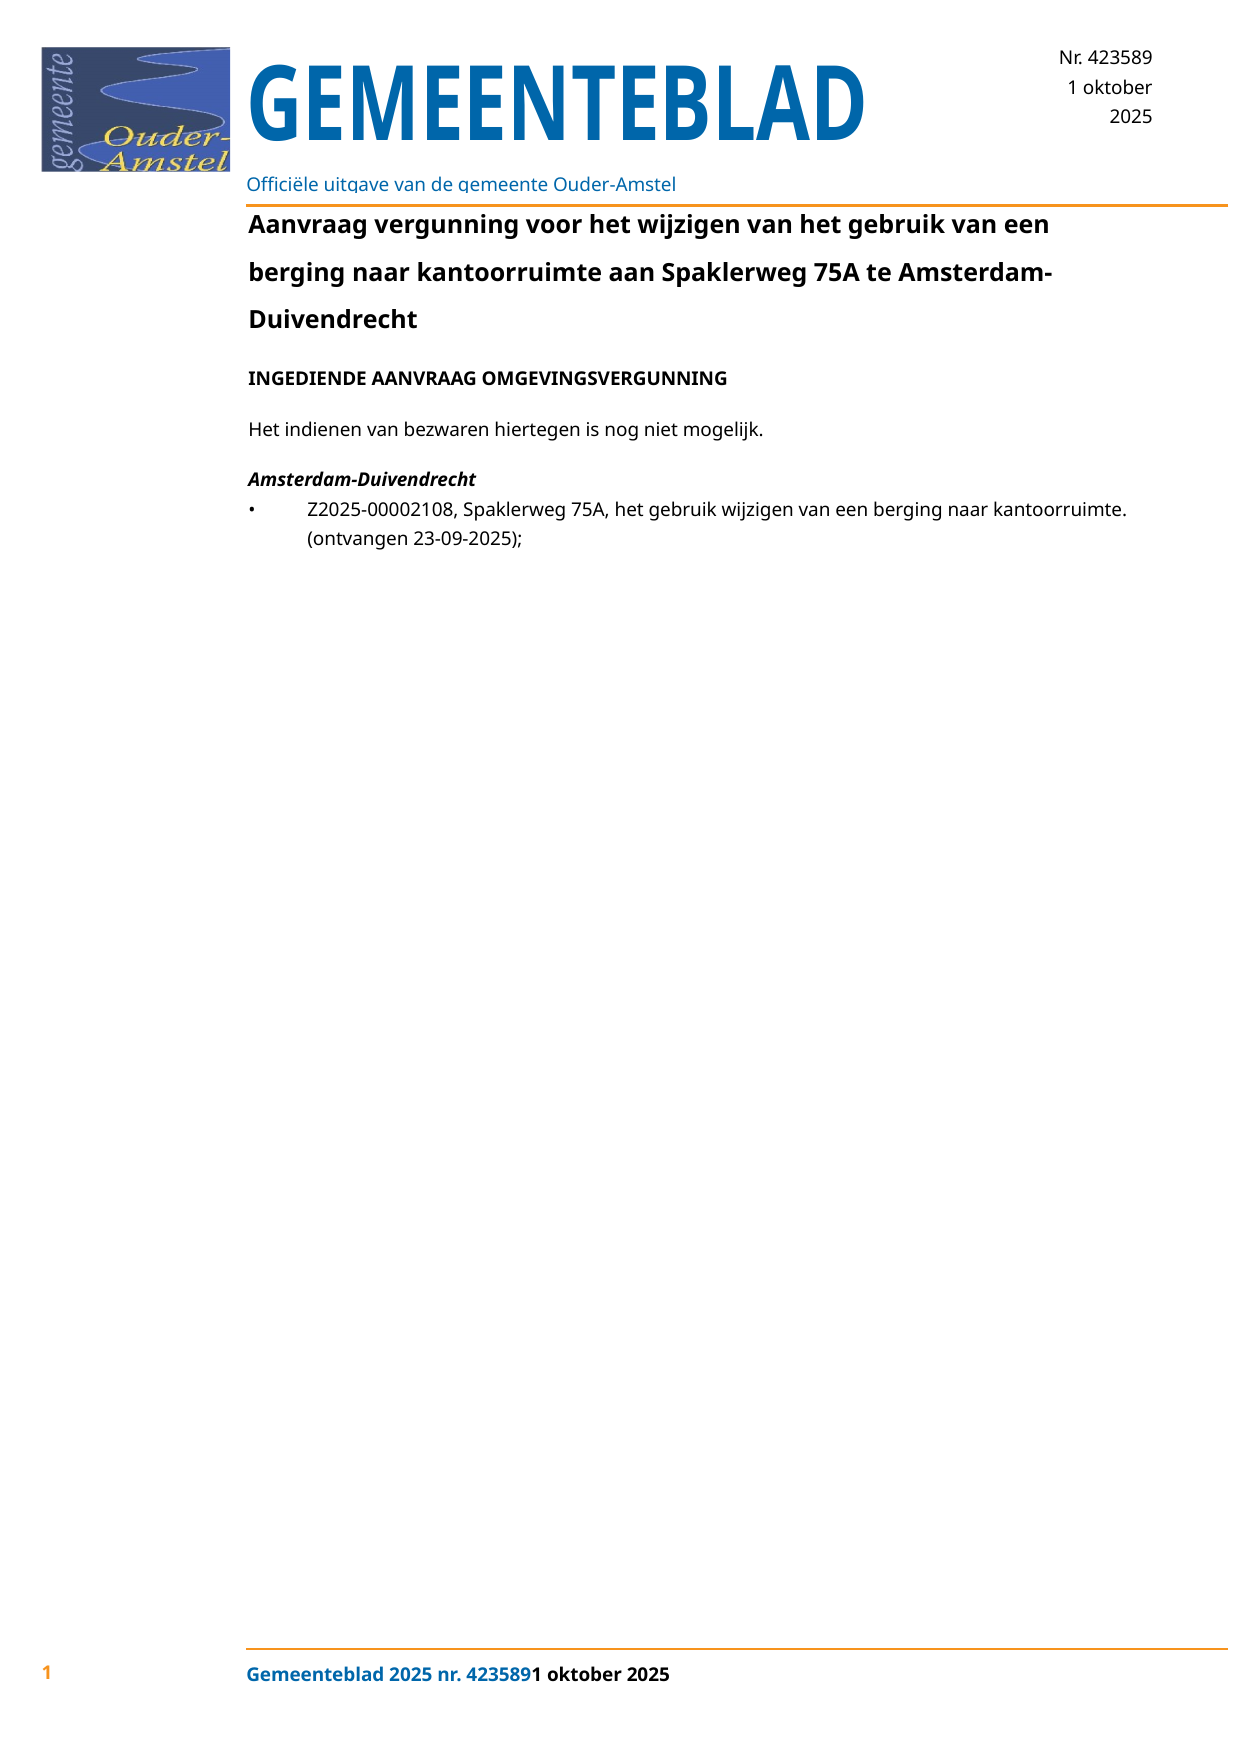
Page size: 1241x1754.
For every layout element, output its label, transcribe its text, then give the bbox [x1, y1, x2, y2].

text Amsterdam-Duivendrecht [248, 466, 1152, 492]
picture [41, 47, 231, 172]
text Aanvraag vergunning voor het wijzigen van het gebruik van een berging naar kantoorruimte aan Spaklerweg 75A te Amsterdam-Duivendrecht [248, 207, 1152, 336]
text INGEDIENDE AANVRAAG OMGEVINGSVERGUNNING [248, 366, 1152, 391]
list Z2025-00002108, Spaklerweg 75A, het gebruik wijzigen van een berging naar kantoorruimte. (ontvangen 23-09-2025); [248, 496, 1152, 551]
text Het indienen van bezwaren hiertegen is nog niet mogelijk. [248, 416, 1152, 442]
